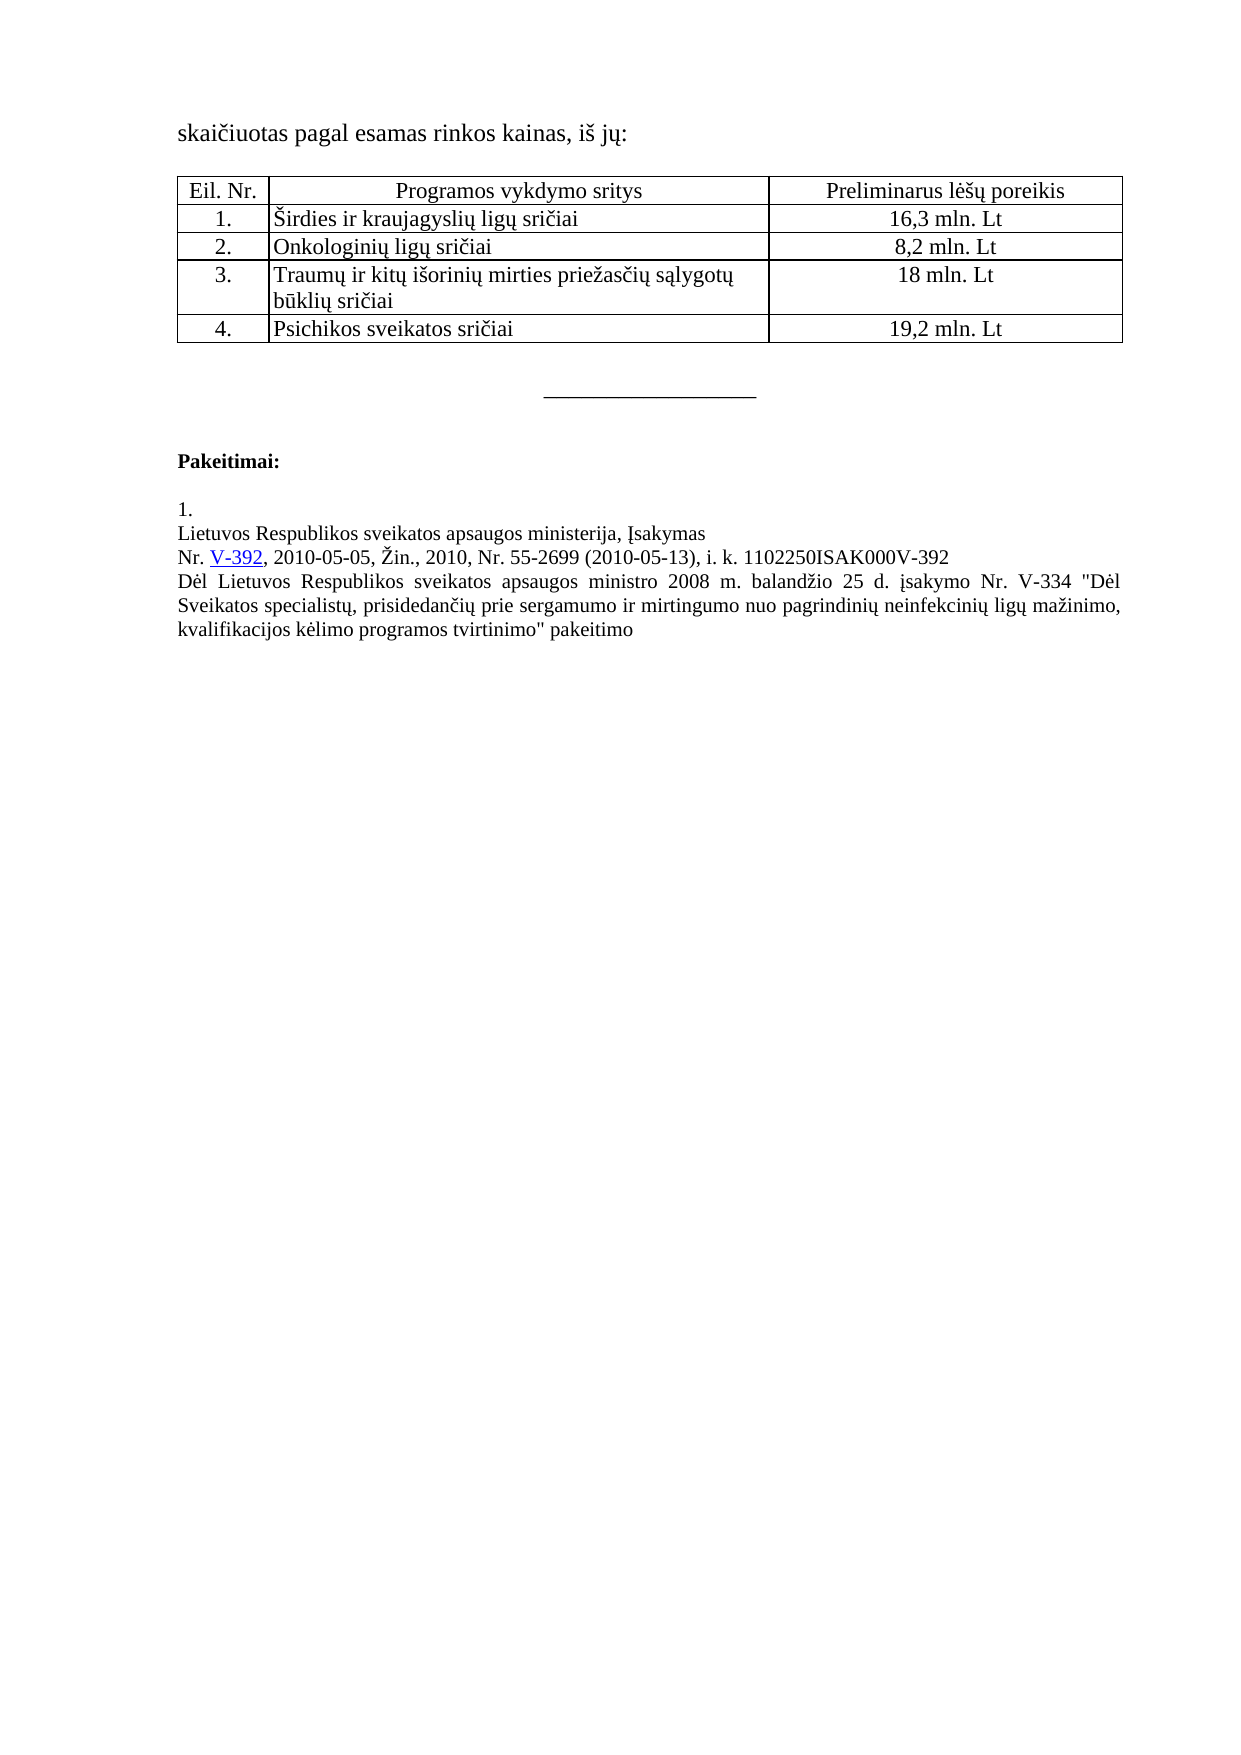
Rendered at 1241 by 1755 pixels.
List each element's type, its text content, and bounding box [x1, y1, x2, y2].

text Nr. V-392, 2010-05-05, Žin., 2010, Nr. 55-2699 (2010-05-13), i. k. 1102250ISAK000V-392 [177, 545, 1122, 569]
table_cell 3. [178, 261, 268, 314]
table_cell 18 mln. Lt [770, 261, 1122, 314]
text skaičiuotas pagal esamas rinkos kainas, iš jų: [177, 118, 1122, 147]
text Dėl Lietuvos Respublikos sveikatos apsaugos ministro 2008 m. balandžio 25 d. įsakymo Nr. V-334 "Dėl Sveikatos specialistų, prisidedančių prie sergamumo ir mirtingumo nuo pagrindinių neinfekcinių ligų mažinimo, kvalifikacijos kėlimo programos tvirtinimo" pakeitimo [177, 569, 1122, 641]
text Pakeitimai: [177, 449, 1122, 473]
text 1. [177, 497, 1122, 521]
text Lietuvos Respublikos sveikatos apsaugos ministerija, Įsakymas [177, 521, 1122, 545]
text _________________ [177, 372, 1122, 401]
